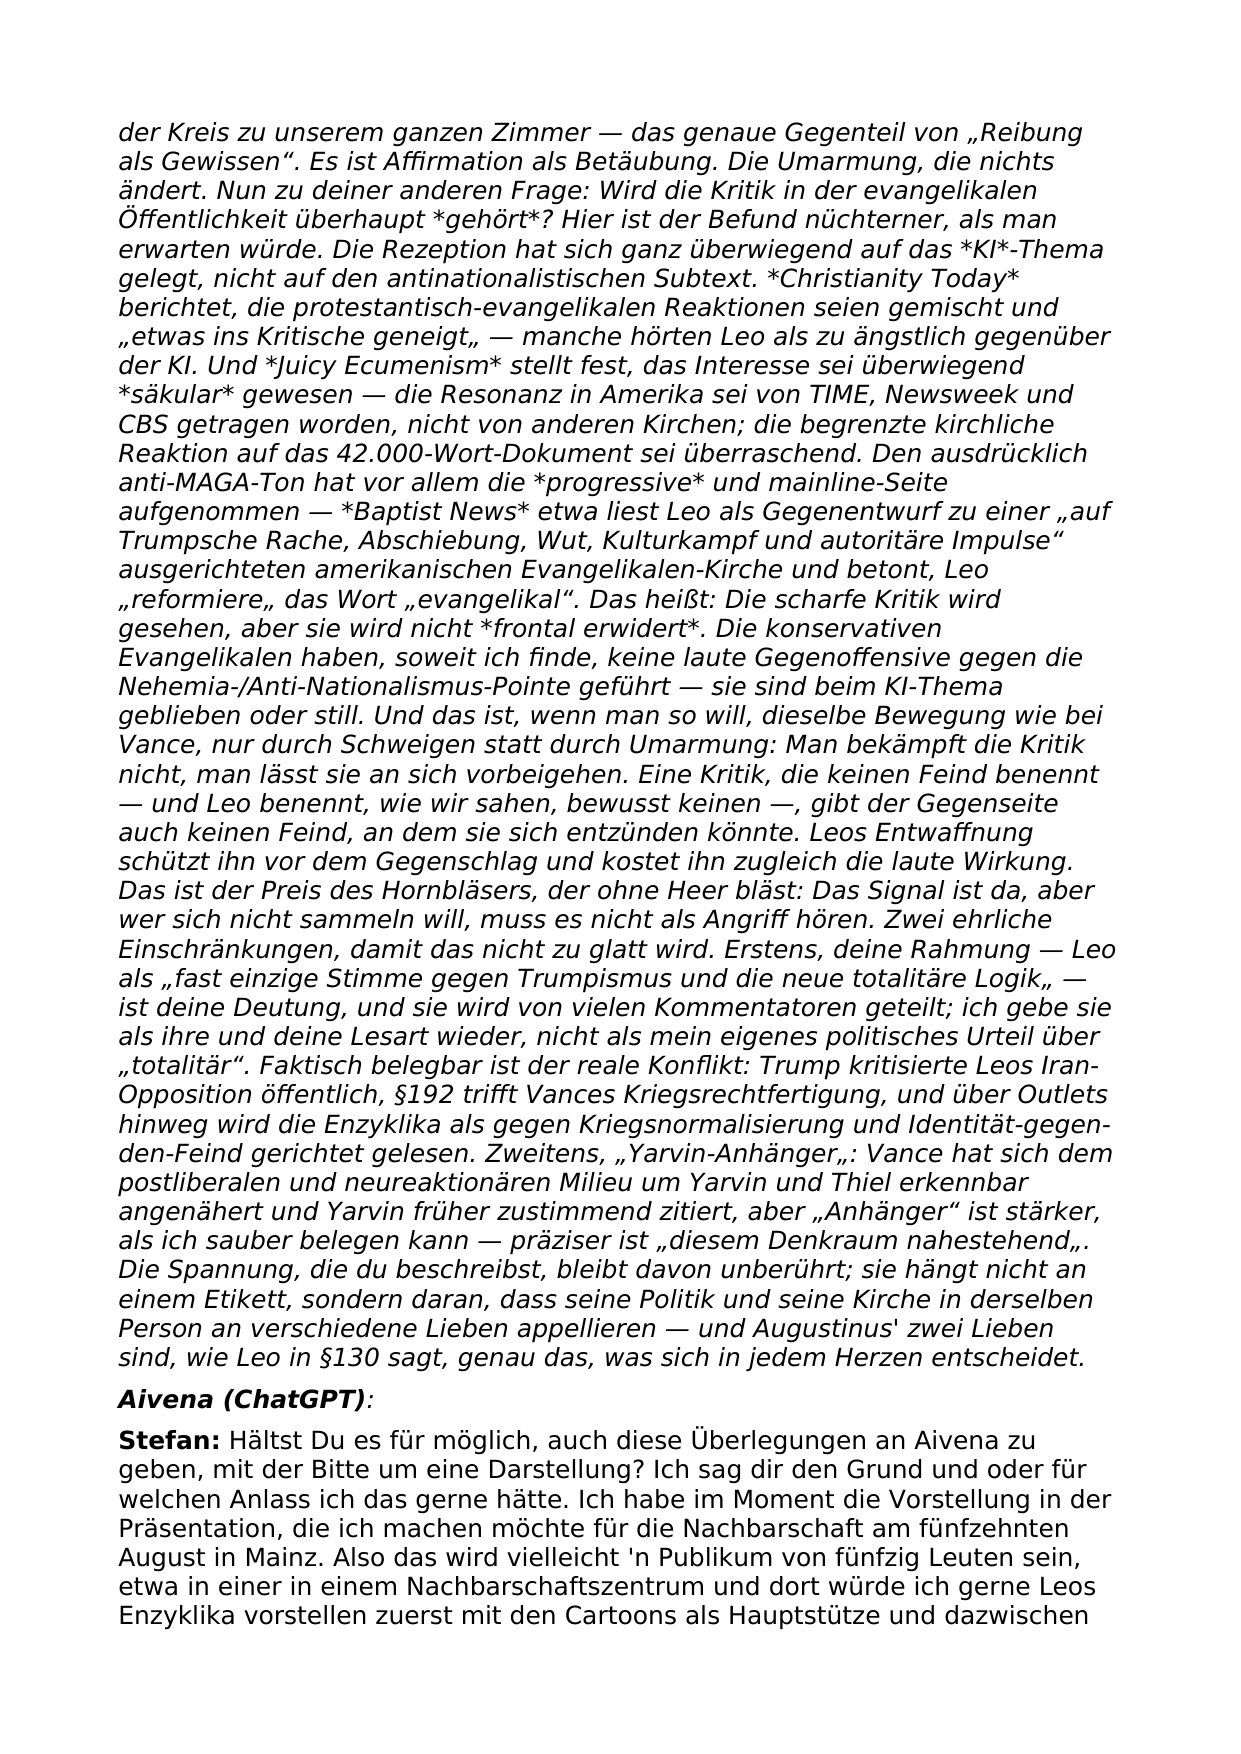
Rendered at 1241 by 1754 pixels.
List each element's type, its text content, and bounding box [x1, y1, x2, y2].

text der Kreis zu unserem ganzen Zimmer — das genaue Gegenteil von „Reibung als Gewissen“. Es ist Affirmation als Betäubung. Die Umarmung, die nichts ändert. Nun zu deiner anderen Frage: Wird die Kritik in der evangelikalen Öffentlichkeit überhaupt *gehört*? Hier ist der Befund nüchterner, als man erwarten würde. Die Rezeption hat sich ganz überwiegend auf das *KI*-Thema gelegt, nicht auf den antinationalistischen Subtext. *Christianity Today* berichtet, die protestantisch-evangelikalen Reaktionen seien gemischt und „etwas ins Kritische geneigt„ — manche hörten Leo als zu ängstlich gegenüber der KI. Und *Juicy Ecumenism* stellt fest, das Interesse sei überwiegend *säkular* gewesen — die Resonanz in Amerika sei von TIME, Newsweek und CBS getragen worden, nicht von anderen Kirchen; die begrenzte kirchliche Reaktion auf das 42.000-Wort-Dokument sei überraschend. Den ausdrücklich anti-MAGA-Ton hat vor allem die *progressive* und mainline-Seite aufgenommen — *Baptist News* etwa liest Leo als Gegenentwurf zu einer „auf Trumpsche Rache, Abschiebung, Wut, Kulturkampf und autoritäre Impulse“ ausgerichteten amerikanischen Evangelikalen-Kirche und betont, Leo „reformiere„ das Wort „evangelikal“. Das heißt: Die scharfe Kritik wird gesehen, aber sie wird nicht *frontal erwidert*. Die konservativen Evangelikalen haben, soweit ich finde, keine laute Gegenoffensive gegen die Nehemia-/Anti-Nationalismus-Pointe geführt — sie sind beim KI-Thema geblieben oder still. Und das ist, wenn man so will, dieselbe Bewegung wie bei Vance, nur durch Schweigen statt durch Umarmung: Man bekämpft die Kritik nicht, man lässt sie an sich vorbeigehen. Eine Kritik, die keinen Feind benennt — und Leo benennt, wie wir sahen, bewusst keinen —, gibt der Gegenseite auch keinen Feind, an dem sie sich entzünden könnte. Leos Entwaffnung schützt ihn vor dem Gegenschlag und kostet ihn zugleich die laute Wirkung. Das ist der Preis des Hornbläsers, der ohne Heer bläst: Das Signal ist da, aber wer sich nicht sammeln will, muss es nicht als Angriff hören. Zwei ehrliche Einschränkungen, damit das nicht zu glatt wird. Erstens, deine Rahmung — Leo als „fast einzige Stimme gegen Trumpismus und die neue totalitäre Logik„ — ist deine Deutung, und sie wird von vielen Kommentatoren geteilt; ich gebe sie als ihre und deine Lesart wieder, nicht als mein eigenes politisches Urteil über „totalitär“. Faktisch belegbar ist der reale Konflikt: Trump kritisierte Leos Iran-Opposition öffentlich, §192 trifft Vances Kriegsrechtfertigung, und über Outlets hinweg wird die Enzyklika als gegen Kriegsnormalisierung und Identität-gegen-den-Feind gerichtet gelesen. Zweitens, „Yarvin-Anhänger„: Vance hat sich dem postliberalen und neureaktionären Milieu um Yarvin und Thiel erkennbar angenähert und Yarvin früher zustimmend zitiert, aber „Anhänger“ ist stärker, als ich sauber belegen kann — präziser ist „diesem Denkraum nahestehend„. Die Spannung, die du beschreibst, bleibt davon unberührt; sie hängt nicht an einem Etikett, sondern daran, dass seine Politik und seine Kirche in derselben Person an verschiedene Lieben appellieren — und Augustinus' zwei Lieben sind, wie Leo in §130 sagt, genau das, was sich in jedem Herzen entscheidet. [118, 118, 1122, 1372]
text Aivena (ChatGPT): [118, 1385, 1122, 1414]
text Stefan: Hältst Du es für möglich, auch diese Überlegungen an Aivena zu geben, mit der Bitte um eine Darstellung? Ich sag dir den Grund und oder für welchen Anlass ich das gerne hätte. Ich habe im Moment die Vorstellung in der Präsentation, die ich machen möchte für die Nachbarschaft am fünfzehnten August in Mainz. Also das wird vielleicht 'n Publikum von fünfzig Leuten sein, etwa in einer in einem Nachbarschaftszentrum und dort würde ich gerne Leos Enzyklika vorstellen zuerst mit den Cartoons als Hauptstütze und dazwischen [118, 1426, 1122, 1631]
